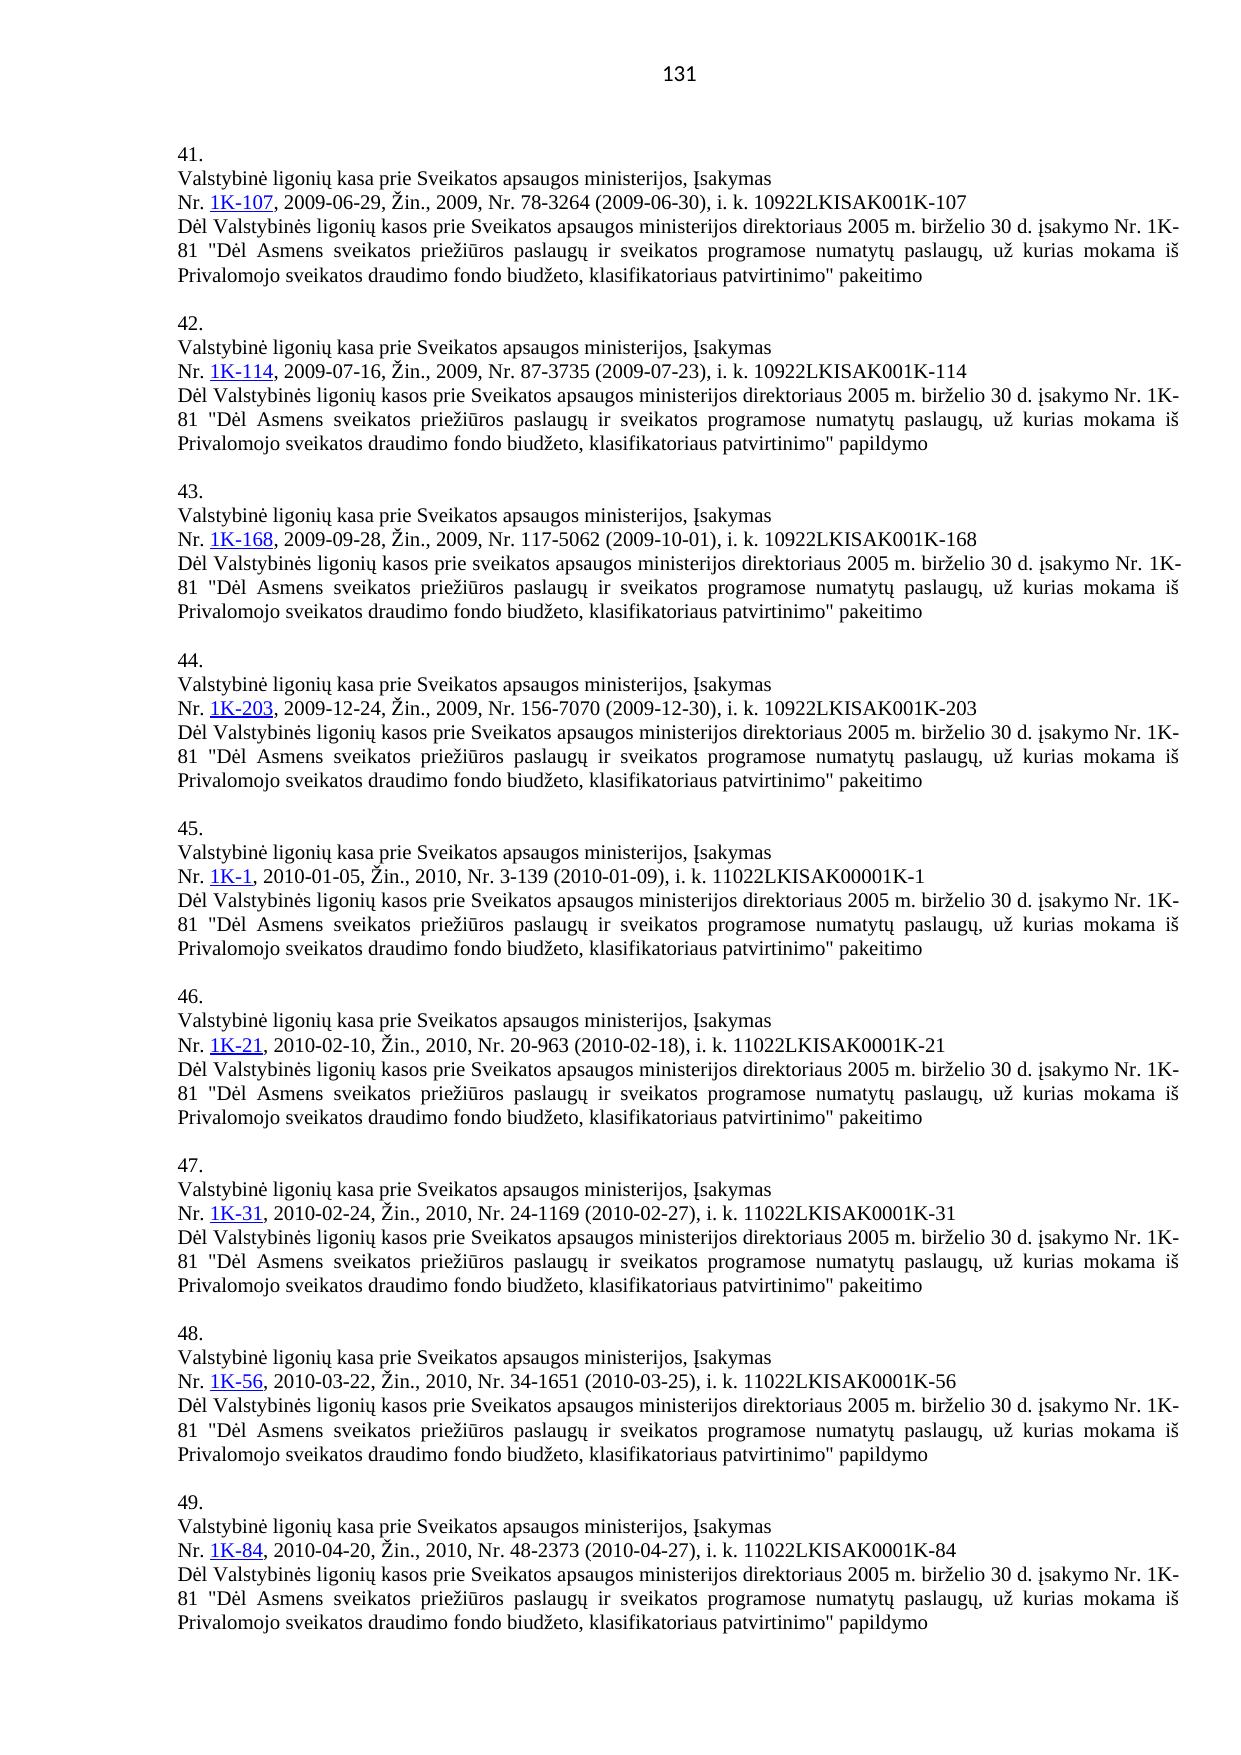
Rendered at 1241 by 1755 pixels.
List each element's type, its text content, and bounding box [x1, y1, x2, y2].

text Nr. 1K-114, 2009-07-16, Žin., 2009, Nr. 87-3735 (2009-07-23), i. k. 10922LKISAK001K-114 [177, 359, 1181, 383]
text Dėl Valstybinės ligonių kasos prie Sveikatos apsaugos ministerijos direktoriaus 2005 m. birželio 30 d. įsakymo Nr. 1K-81 "Dėl Asmens sveikatos priežiūros paslaugų ir sveikatos programose numatytų paslaugų, už kurias mokama iš Privalomojo sveikatos draudimo fondo biudžeto, klasifikatoriaus patvirtinimo" pakeitimo [177, 1225, 1181, 1297]
text 41. [177, 142, 1181, 166]
text Nr. 1K-84, 2010-04-20, Žin., 2010, Nr. 48-2373 (2010-04-27), i. k. 11022LKISAK0001K-84 [177, 1538, 1181, 1562]
text Dėl Valstybinės ligonių kasos prie Sveikatos apsaugos ministerijos direktoriaus 2005 m. birželio 30 d. įsakymo Nr. 1K-81 "Dėl Asmens sveikatos priežiūros paslaugų ir sveikatos programose numatytų paslaugų, už kurias mokama iš Privalomojo sveikatos draudimo fondo biudžeto, klasifikatoriaus patvirtinimo" papildymo [177, 383, 1181, 455]
text Dėl Valstybinės ligonių kasos prie Sveikatos apsaugos ministerijos direktoriaus 2005 m. birželio 30 d. įsakymo Nr. 1K-81 "Dėl Asmens sveikatos priežiūros paslaugų ir sveikatos programose numatytų paslaugų, už kurias mokama iš Privalomojo sveikatos draudimo fondo biudžeto, klasifikatoriaus patvirtinimo" pakeitimo [177, 214, 1181, 287]
text Nr. 1K-168, 2009-09-28, Žin., 2009, Nr. 117-5062 (2009-10-01), i. k. 10922LKISAK001K-168 [177, 527, 1181, 551]
text Valstybinė ligonių kasa prie Sveikatos apsaugos ministerijos, Įsakymas [177, 1514, 1181, 1538]
text Valstybinė ligonių kasa prie Sveikatos apsaugos ministerijos, Įsakymas [177, 1008, 1181, 1032]
text Valstybinė ligonių kasa prie Sveikatos apsaugos ministerijos, Įsakymas [177, 1345, 1181, 1369]
text Nr. 1K-56, 2010-03-22, Žin., 2010, Nr. 34-1651 (2010-03-25), i. k. 11022LKISAK0001K-56 [177, 1369, 1181, 1393]
text Valstybinė ligonių kasa prie Sveikatos apsaugos ministerijos, Įsakymas [177, 840, 1181, 864]
text Dėl Valstybinės ligonių kasos prie Sveikatos apsaugos ministerijos direktoriaus 2005 m. birželio 30 d. įsakymo Nr. 1K-81 "Dėl Asmens sveikatos priežiūros paslaugų ir sveikatos programose numatytų paslaugų, už kurias mokama iš Privalomojo sveikatos draudimo fondo biudžeto, klasifikatoriaus patvirtinimo" papildymo [177, 1562, 1181, 1634]
text 47. [177, 1153, 1181, 1177]
text Valstybinė ligonių kasa prie Sveikatos apsaugos ministerijos, Įsakymas [177, 335, 1181, 359]
text Dėl Valstybinės ligonių kasos prie Sveikatos apsaugos ministerijos direktoriaus 2005 m. birželio 30 d. įsakymo Nr. 1K-81 "Dėl Asmens sveikatos priežiūros paslaugų ir sveikatos programose numatytų paslaugų, už kurias mokama iš Privalomojo sveikatos draudimo fondo biudžeto, klasifikatoriaus patvirtinimo" pakeitimo [177, 1057, 1181, 1129]
text 49. [177, 1490, 1181, 1514]
text Dėl Valstybinės ligonių kasos prie sveikatos apsaugos ministerijos direktoriaus 2005 m. birželio 30 d. įsakymo Nr. 1K-81 "Dėl Asmens sveikatos priežiūros paslaugų ir sveikatos programose numatytų paslaugų, už kurias mokama iš Privalomojo sveikatos draudimo fondo biudžeto, klasifikatoriaus patvirtinimo" pakeitimo [177, 551, 1181, 623]
text Nr. 1K-1, 2010-01-05, Žin., 2010, Nr. 3-139 (2010-01-09), i. k. 11022LKISAK00001K-1 [177, 864, 1181, 888]
text Valstybinė ligonių kasa prie Sveikatos apsaugos ministerijos, Įsakymas [177, 503, 1181, 527]
text Dėl Valstybinės ligonių kasos prie Sveikatos apsaugos ministerijos direktoriaus 2005 m. birželio 30 d. įsakymo Nr. 1K-81 "Dėl Asmens sveikatos priežiūros paslaugų ir sveikatos programose numatytų paslaugų, už kurias mokama iš Privalomojo sveikatos draudimo fondo biudžeto, klasifikatoriaus patvirtinimo" pakeitimo [177, 888, 1181, 960]
text Dėl Valstybinės ligonių kasos prie Sveikatos apsaugos ministerijos direktoriaus 2005 m. birželio 30 d. įsakymo Nr. 1K-81 "Dėl Asmens sveikatos priežiūros paslaugų ir sveikatos programose numatytų paslaugų, už kurias mokama iš Privalomojo sveikatos draudimo fondo biudžeto, klasifikatoriaus patvirtinimo" pakeitimo [177, 720, 1181, 792]
text Dėl Valstybinės ligonių kasos prie Sveikatos apsaugos ministerijos direktoriaus 2005 m. birželio 30 d. įsakymo Nr. 1K-81 "Dėl Asmens sveikatos priežiūros paslaugų ir sveikatos programose numatytų paslaugų, už kurias mokama iš Privalomojo sveikatos draudimo fondo biudžeto, klasifikatoriaus patvirtinimo" papildymo [177, 1393, 1181, 1466]
text Valstybinė ligonių kasa prie Sveikatos apsaugos ministerijos, Įsakymas [177, 1177, 1181, 1201]
text Nr. 1K-21, 2010-02-10, Žin., 2010, Nr. 20-963 (2010-02-18), i. k. 11022LKISAK0001K-21 [177, 1032, 1181, 1057]
text 42. [177, 311, 1181, 335]
text Nr. 1K-31, 2010-02-24, Žin., 2010, Nr. 24-1169 (2010-02-27), i. k. 11022LKISAK0001K-31 [177, 1201, 1181, 1225]
text 45. [177, 816, 1181, 840]
text 46. [177, 984, 1181, 1008]
text Valstybinė ligonių kasa prie Sveikatos apsaugos ministerijos, Įsakymas [177, 166, 1181, 190]
text Nr. 1K-107, 2009-06-29, Žin., 2009, Nr. 78-3264 (2009-06-30), i. k. 10922LKISAK001K-107 [177, 190, 1181, 214]
text Valstybinė ligonių kasa prie Sveikatos apsaugos ministerijos, Įsakymas [177, 672, 1181, 696]
text Nr. 1K-203, 2009-12-24, Žin., 2009, Nr. 156-7070 (2009-12-30), i. k. 10922LKISAK001K-203 [177, 696, 1181, 720]
text 43. [177, 479, 1181, 503]
text 48. [177, 1321, 1181, 1345]
text 44. [177, 647, 1181, 672]
